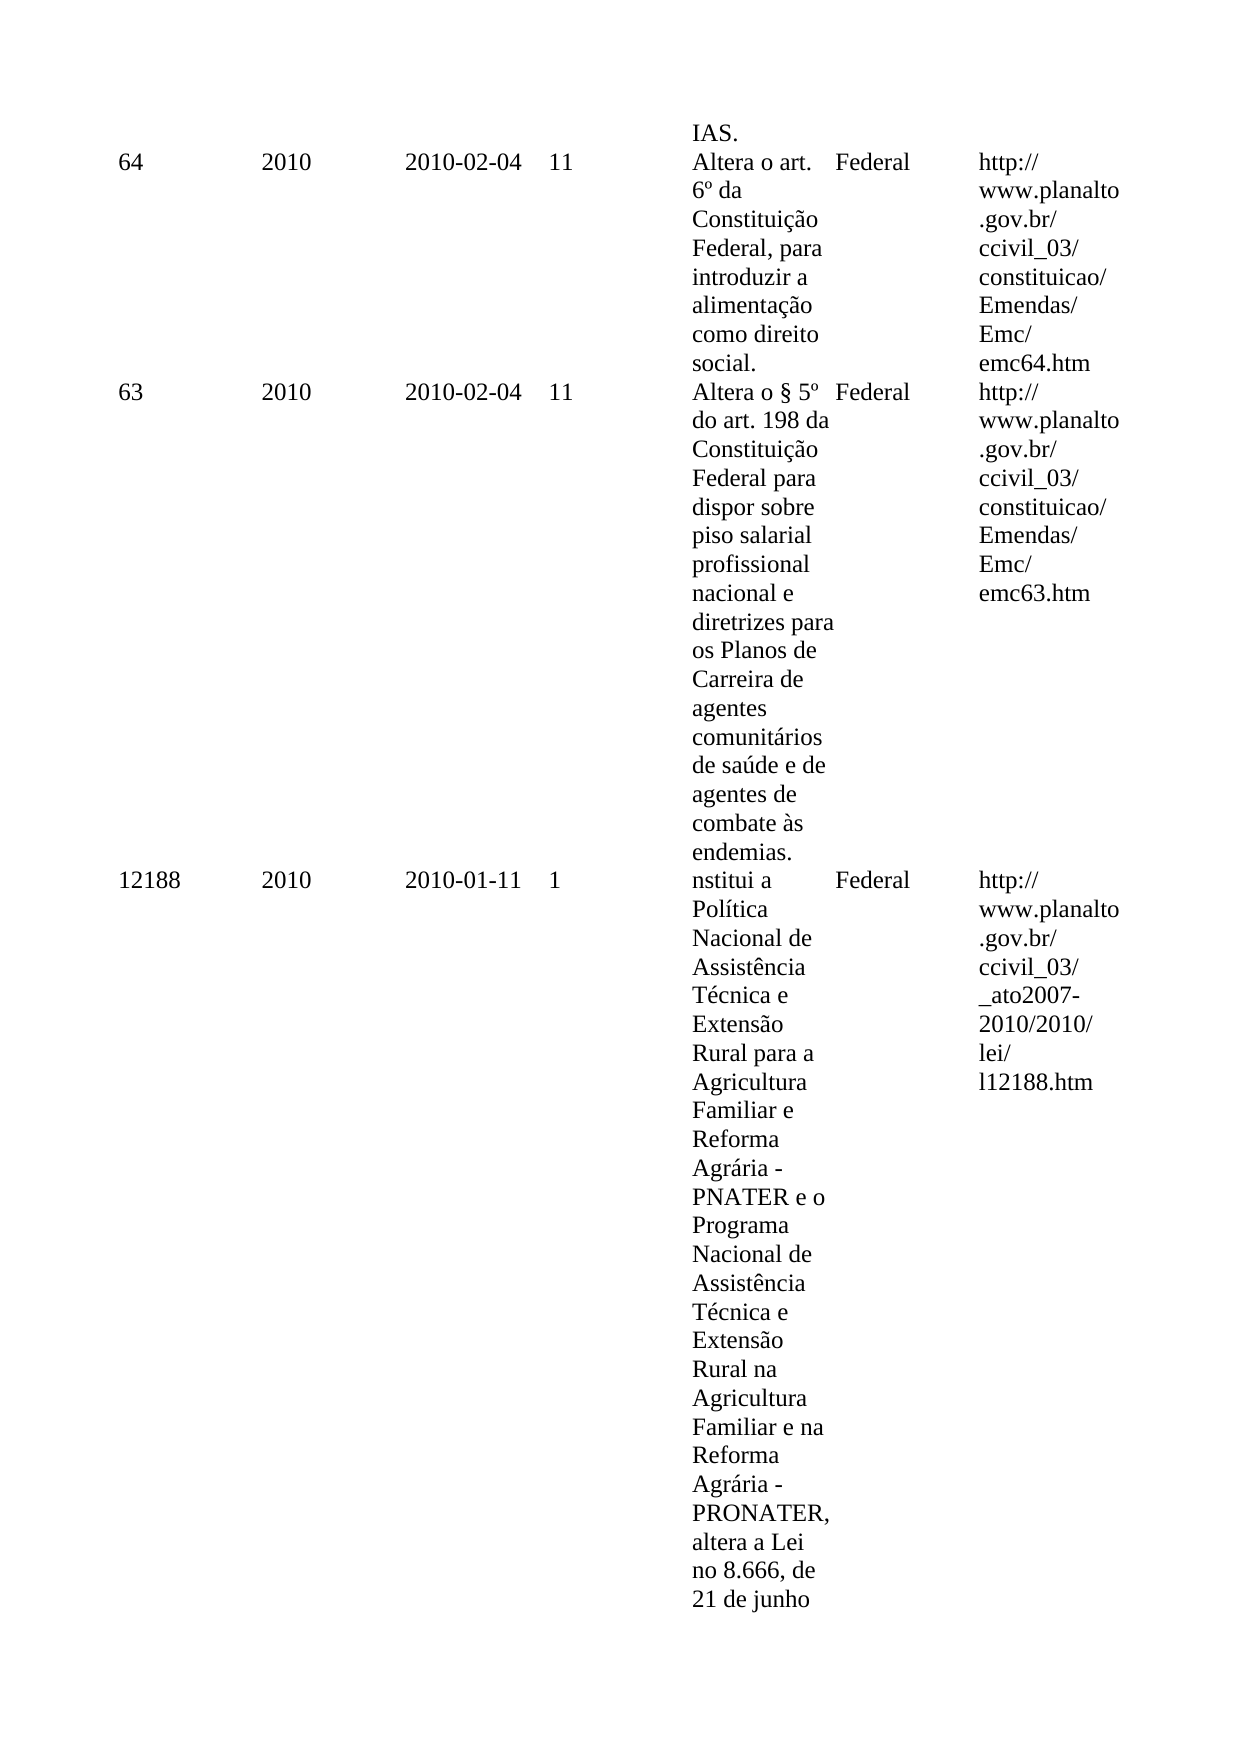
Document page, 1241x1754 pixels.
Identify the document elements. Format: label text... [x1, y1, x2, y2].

table_cell 11 [548, 377, 692, 866]
table_cell http://www.planalto.gov.br/ccivil_03/constituicao/Emendas/Emc/emc64.htm [979, 147, 1122, 377]
table_cell http://www.planalto.gov.br/ccivil_03/constituicao/Emendas/Emc/emc63.htm [979, 377, 1122, 866]
table_cell 2010 [261, 866, 405, 1613]
table_cell [261, 118, 405, 147]
table_cell 1 [548, 866, 692, 1613]
table_cell [405, 118, 548, 147]
table_cell IAS. [692, 118, 835, 147]
table_cell Altera o art. 6º da Constituição Federal, para introduzir a alimentação como direito social. [692, 147, 835, 377]
table_cell Federal [835, 147, 979, 377]
table_cell 2010-02-04 [405, 377, 548, 866]
table_cell http://www.planalto.gov.br/ccivil_03/_ato2007-2010/2010/lei/l12188.htm [979, 866, 1122, 1613]
table_cell 2010 [261, 147, 405, 377]
table_cell 12188 [118, 866, 261, 1613]
table_cell 2010-01-11 [405, 866, 548, 1613]
table_cell 64 [118, 147, 261, 377]
table_cell nstitui a Política Nacional de Assistência Técnica e Extensão Rural para a Agricultura Familiar e Reforma Agrária - PNATER e o Programa Nacional de Assistência Técnica e Extensão Rural na Agricultura Familiar e na Reforma Agrária - PRONATER, altera a Lei no 8.666, de 21 de junho [692, 866, 835, 1613]
table_cell 2010 [261, 377, 405, 866]
table_cell Federal [835, 377, 979, 866]
table_cell Federal [835, 866, 979, 1613]
table_cell 63 [118, 377, 261, 866]
table_cell [548, 118, 692, 147]
table_cell [835, 118, 979, 147]
table_cell [979, 118, 1122, 147]
table_cell Altera o § 5º do art. 198 da Constituição Federal para dispor sobre piso salarial profissional nacional e diretrizes para os Planos de Carreira de agentes comunitários de saúde e de agentes de combate às endemias. [692, 377, 835, 866]
table_cell 2010-02-04 [405, 147, 548, 377]
table_cell [118, 118, 261, 147]
table_cell 11 [548, 147, 692, 377]
